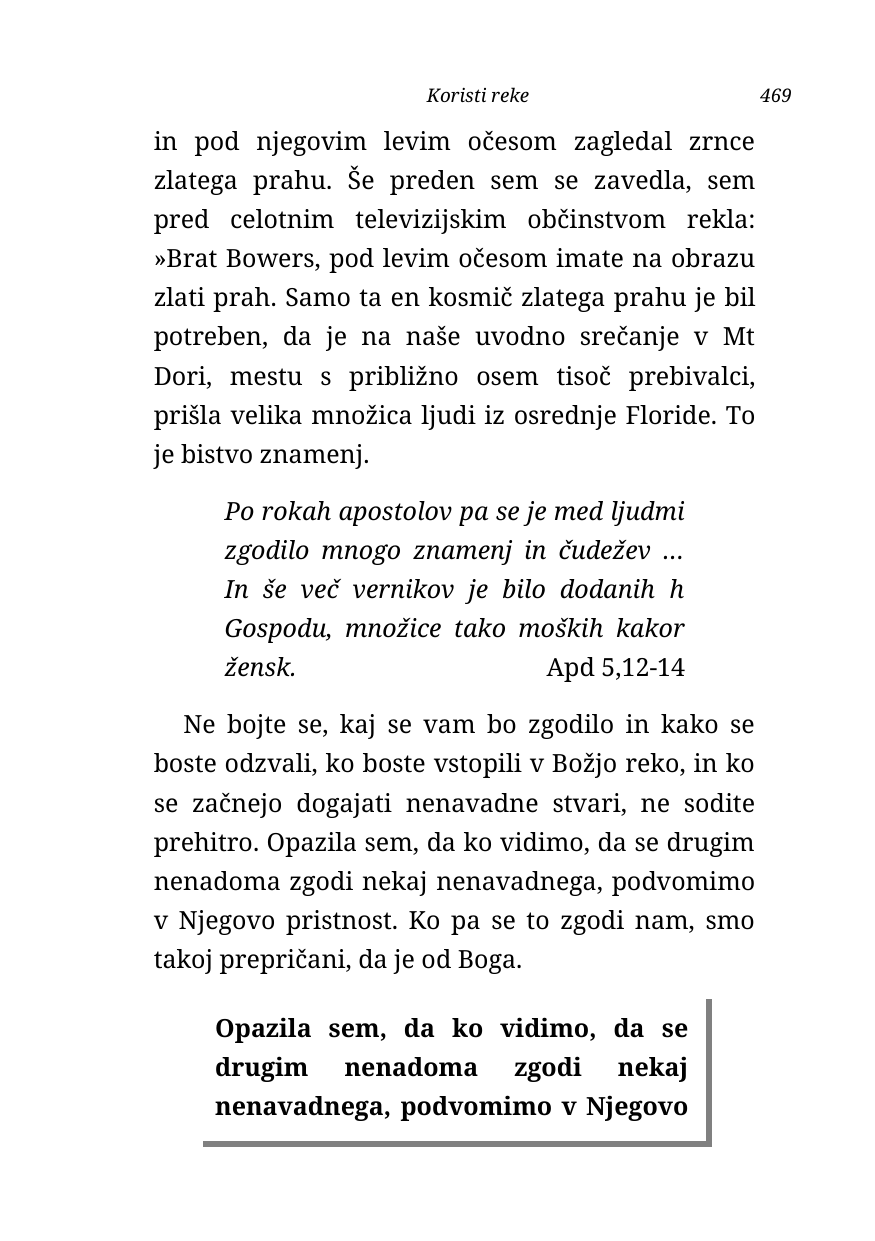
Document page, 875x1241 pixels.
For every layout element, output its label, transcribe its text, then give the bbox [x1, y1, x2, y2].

text in pod njegovim levim očesom zagledal zrnce zlatega prahu. Še preden sem se zavedla, sem pred celotnim televizijskim občinstvom rekla: »Brat Bowers, pod levim očesom imate na obrazu zlati prah. Samo ta en kosmič zlatega prahu je bil potreben, da je na naše uvodno srečanje v Mt Dori, mestu s približno osem tisoč prebivalci, prišla velika množica ljudi iz osrednje Floride. To je bistvo znamenj. [153, 123, 756, 471]
text Ne bojte se, kaj se vam bo zgodilo in kako se boste odzvali, ko boste vstopili v Božjo reko, in ko se začnejo dogajati nenavadne stvari, ne sodite prehitro. Opazila sem, da ko vidimo, da se drugim nenadoma zgodi nekaj nenavadnega, podvomimo v Njegovo pristnost. Ko pa se to zgodi nam, smo takoj prepričani, da je od Boga. [153, 707, 756, 976]
text Po rokah apostolov pa se je med ljudmi zgodilo mnogo znamenj in čudežev … In še več vernikov je bilo dodanih h Gospodu, množice tako moških kakor žensk. Apd 5,12-14 [224, 493, 685, 684]
text Opazila sem, da ko vidimo, da se drugim nenadoma zgodi nekaj nenavadnega, podvomimo v Njegovo [197, 993, 706, 1141]
